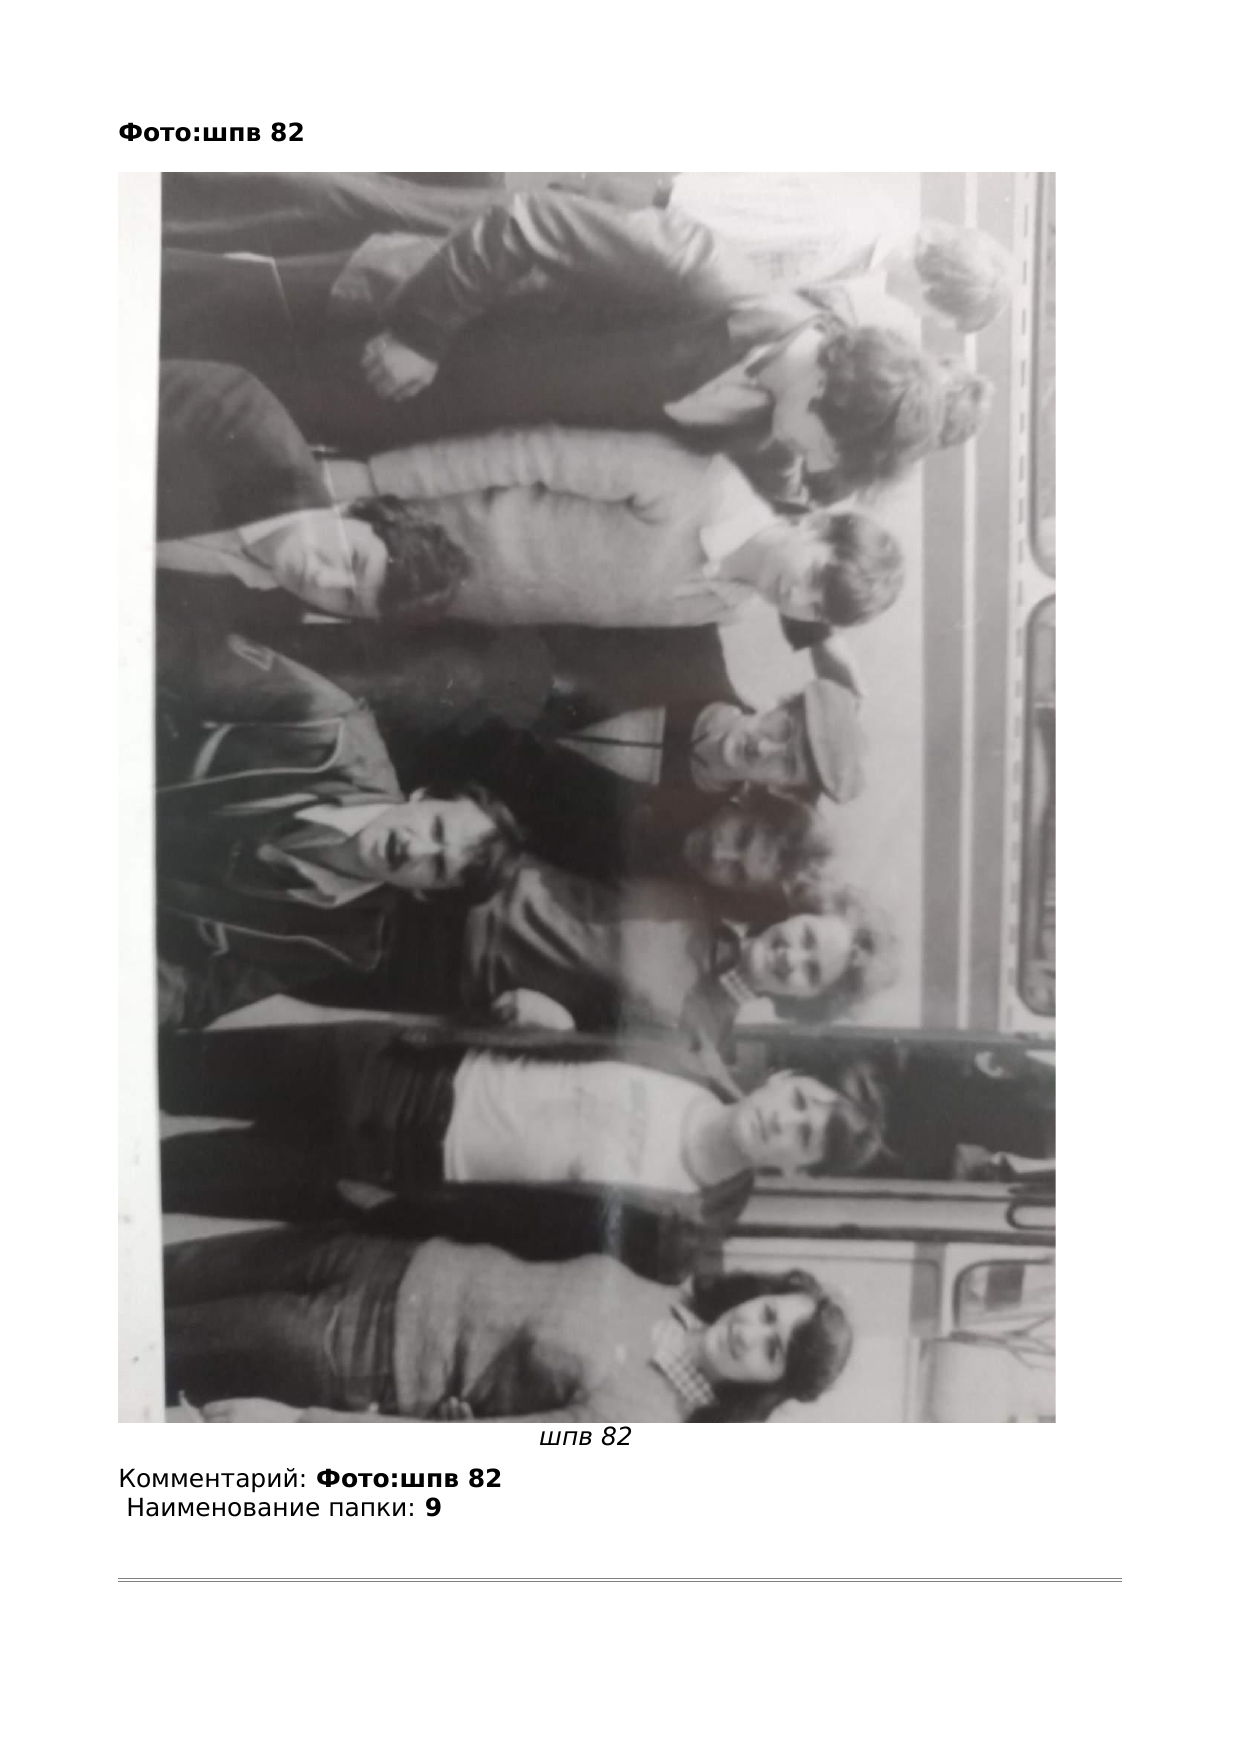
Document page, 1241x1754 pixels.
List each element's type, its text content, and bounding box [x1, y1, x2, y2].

subtitle Фото:шпв 82 [118, 118, 1122, 147]
text шпв 82 [118, 1423, 1056, 1451]
text Комментарий: Фото:шпв 82 Наименование папки: 9 [118, 1464, 1122, 1551]
picture [118, 172, 1056, 1423]
